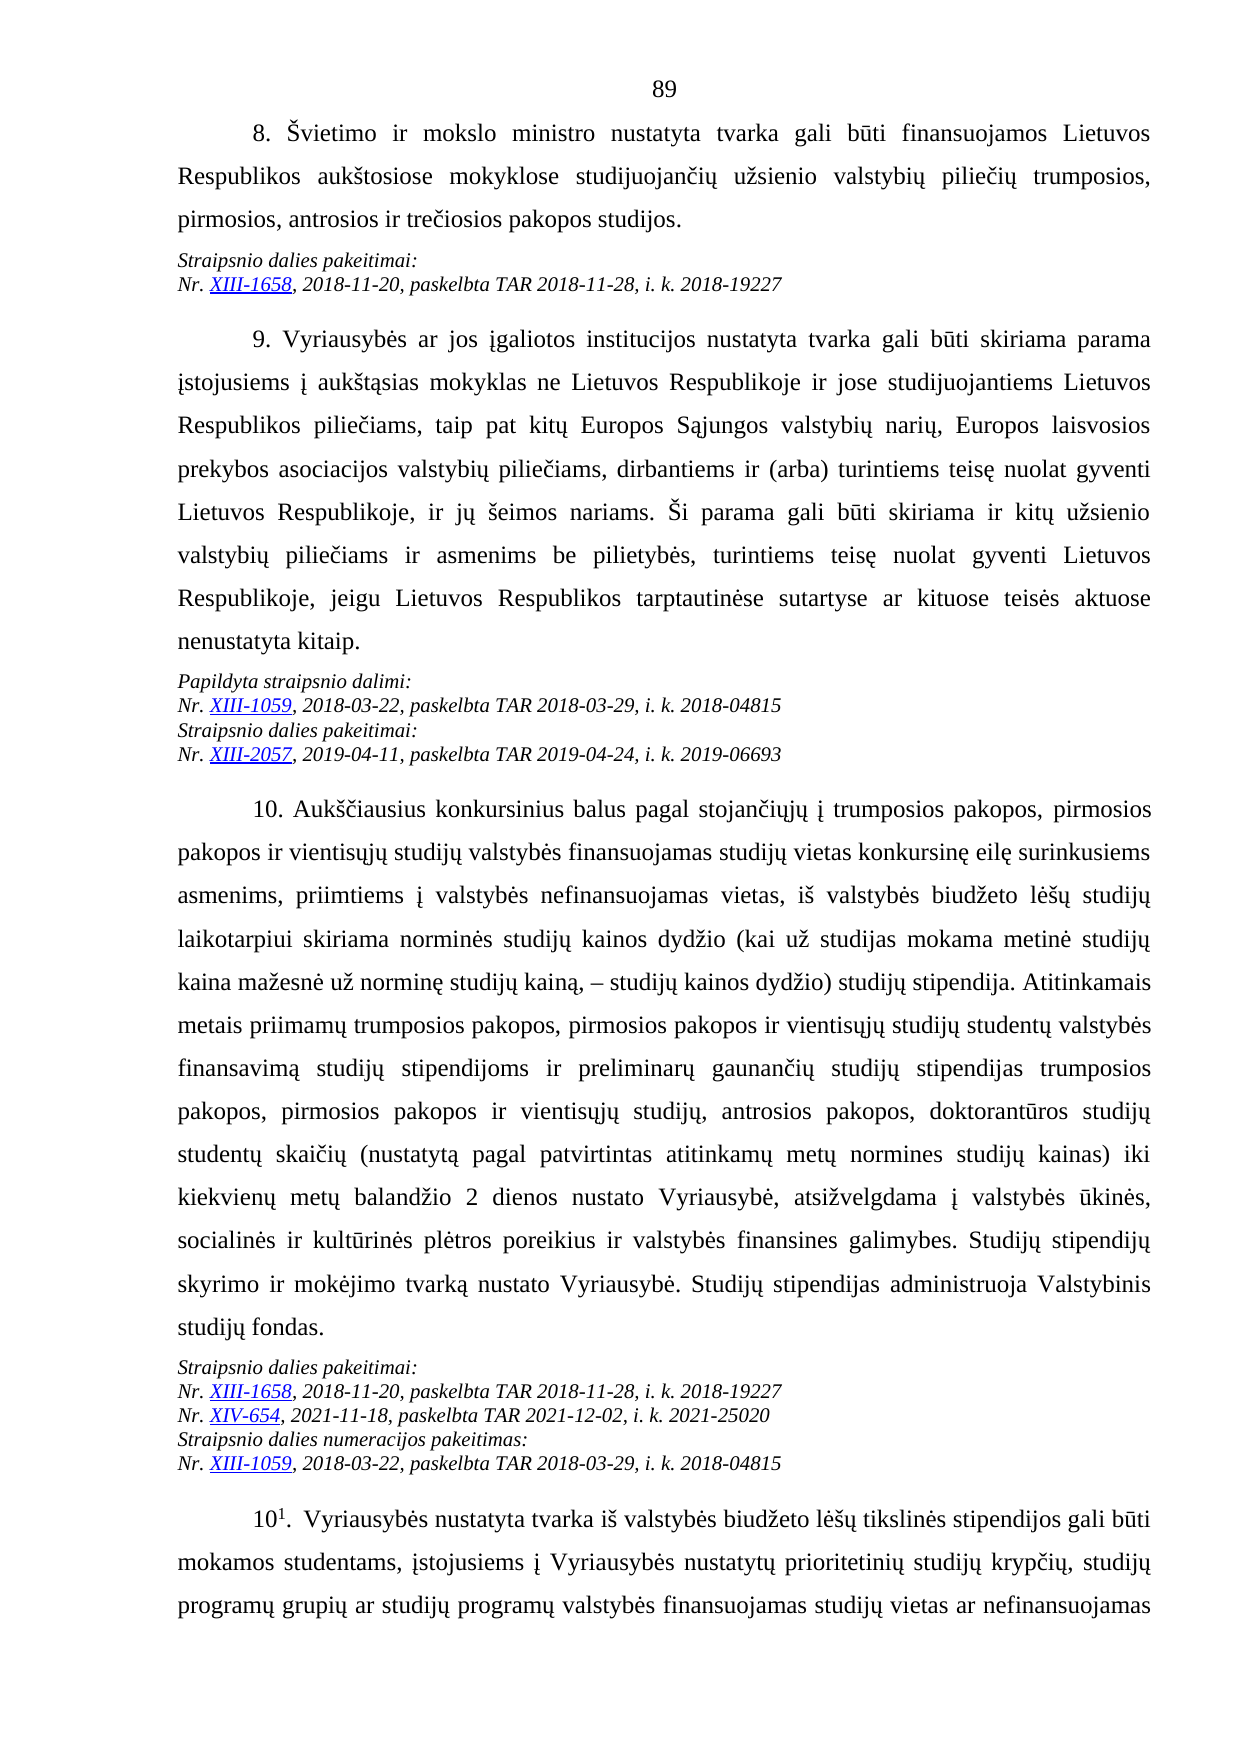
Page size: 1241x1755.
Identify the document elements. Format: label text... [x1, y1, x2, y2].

text Straipsnio dalies pakeitimai: [177, 717, 1152, 742]
text Nr. XIII-1658, 2018-11-20, paskelbta TAR 2018-11-28, i. k. 2018-19227 [177, 1379, 1152, 1403]
text Straipsnio dalies numeracijos pakeitimas: [177, 1427, 1152, 1451]
text Nr. XIV-654, 2021-11-18, paskelbta TAR 2021-12-02, i. k. 2021-25020 [177, 1403, 1152, 1427]
text Nr. XIII-1059, 2018-03-22, paskelbta TAR 2018-03-29, i. k. 2018-04815 [177, 693, 1152, 717]
text 101. Vyriausybės nustatyta tvarka iš valstybės biudžeto lėšų tikslinės stipendijos gali būti mokamos studentams, įstojusiems į Vyriausybės nustatytų prioritetinių studijų krypčių, studijų programų grupių ar studijų programų valstybės finansuojamas studijų vietas ar nefinansuojamas [177, 1504, 1152, 1619]
text Nr. XIII-2057, 2019-04-11, paskelbta TAR 2019-04-24, i. k. 2019-06693 [177, 742, 1152, 766]
text 10. Aukščiausius konkursinius balus pagal stojančiųjų į trumposios pakopos, pirmosios pakopos ir vientisųjų studijų valstybės finansuojamas studijų vietas konkursinę eilę surinkusiems asmenims, priimtiems į valstybės nefinansuojamas vietas, iš valstybės biudžeto lėšų studijų laikotarpiui skiriama norminės studijų kainos dydžio (kai už studijas mokama metinė studijų kaina mažesnė už norminę studijų kainą, – studijų kainos dydžio) studijų stipendija. Atitinkamais metais priimamų trumposios pakopos, pirmosios pakopos ir vientisųjų studijų studentų valstybės finansavimą studijų stipendijoms ir preliminarų gaunančių studijų stipendijas trumposios pakopos, pirmosios pakopos ir vientisųjų studijų, antrosios pakopos, doktorantūros studijų studentų skaičių (nustatytą pagal patvirtintas atitinkamų metų normines studijų kainas) iki kiekvienų metų balandžio 2 dienos nustato Vyriausybė, atsižvelgdama į valstybės ūkinės, socialinės ir kultūrinės plėtros poreikius ir valstybės finansines galimybes. Studijų stipendijų skyrimo ir mokėjimo tvarką nustato Vyriausybė. Studijų stipendijas administruoja Valstybinis studijų fondas. [177, 794, 1152, 1341]
text 8. Švietimo ir mokslo ministro nustatyta tvarka gali būti finansuojamos Lietuvos Respublikos aukštosiose mokyklose studijuojančių užsienio valstybių piliečių trumposios, pirmosios, antrosios ir trečiosios pakopos studijos. [177, 118, 1152, 233]
text 9. Vyriausybės ar jos įgaliotos institucijos nustatyta tvarka gali būti skiriama parama įstojusiems į aukštąsias mokyklas ne Lietuvos Respublikoje ir jose studijuojantiems Lietuvos Respublikos piliečiams, taip pat kitų Europos Sąjungos valstybių narių, Europos laisvosios prekybos asociacijos valstybių piliečiams, dirbantiems ir (arba) turintiems teisę nuolat gyventi Lietuvos Respublikoje, ir jų šeimos nariams. Ši parama gali būti skiriama ir kitų užsienio valstybių piliečiams ir asmenims be pilietybės, turintiems teisę nuolat gyventi Lietuvos Respublikoje, jeigu Lietuvos Respublikos tarptautinėse sutartyse ar kituose teisės aktuose nenustatyta kitaip. [177, 324, 1152, 655]
text Nr. XIII-1059, 2018-03-22, paskelbta TAR 2018-03-29, i. k. 2018-04815 [177, 1451, 1152, 1475]
text Straipsnio dalies pakeitimai: [177, 1355, 1152, 1379]
text Papildyta straipsnio dalimi: [177, 669, 1152, 693]
text Straipsnio dalies pakeitimai: [177, 247, 1152, 272]
text Nr. XIII-1658, 2018-11-20, paskelbta TAR 2018-11-28, i. k. 2018-19227 [177, 272, 1152, 296]
